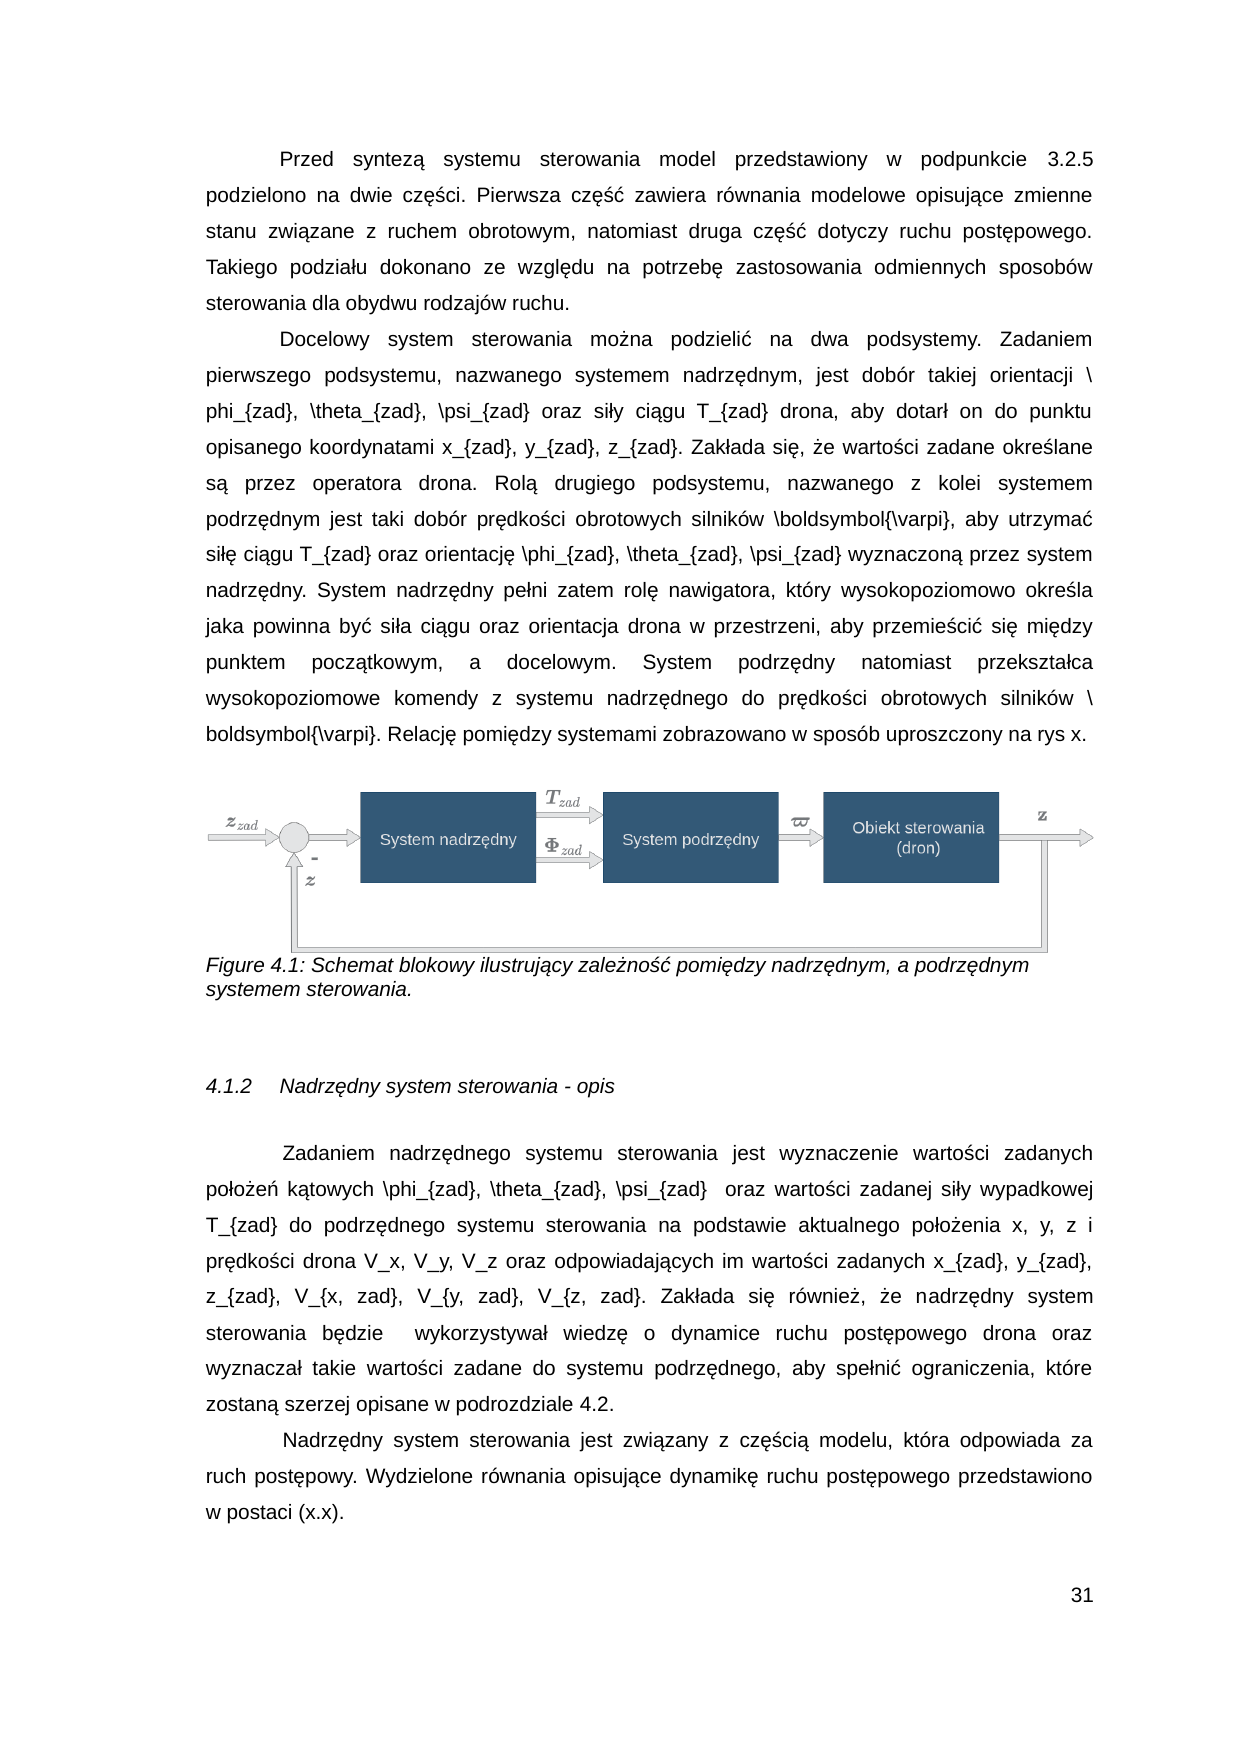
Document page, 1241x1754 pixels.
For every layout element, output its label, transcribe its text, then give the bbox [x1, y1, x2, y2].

text Przed syntezą systemu sterowania model przedstawiony w podpunkcie 3.2.5 podzielono na dwie części. Pierwsza część zawiera równania modelowe opisujące zmienne stanu związane z ruchem obrotowym, natomiast druga część dotyczy ruchu postępowego. Takiego podziału dokonano ze względu na potrzebę zastosowania odmiennych sposobów sterowania dla obydwu rodzajów ruchu. [206, 147, 1093, 315]
subtitle Nadrzędny system sterowania - opis [206, 1073, 1093, 1097]
text Figure 4.1: Schemat blokowy ilustrujący zależność pomiędzy nadrzędnym, a podrzędnym systemem sterowania. [206, 953, 1093, 1001]
text Nadrzędny system sterowania jest związany z częścią modelu, która odpowiada za ruch postępowy. Wydzielone równania opisujące dynamikę ruchu postępowego przedstawiono w postaci (x.x). [206, 1428, 1093, 1524]
picture [205, 770, 1094, 953]
text Zadaniem nadrzędnego systemu sterowania jest wyznaczenie wartości zadanych położeń kątowych \phi_{zad}, \theta_{zad}, \psi_{zad} oraz wartości zadanej siły wypadkowej T_{zad} do podrzędnego systemu sterowania na podstawie aktualnego położenia x, y, z i prędkości drona V_x, V_y, V_z oraz odpowiadających im wartości zadanych x_{zad}, y_{zad}, z_{zad}, V_{x, zad}, V_{y, zad}, V_{z, zad}. Zakłada się również, że nadrzędny system sterowania będzie wykorzystywał wiedzę o dynamice ruchu postępowego drona oraz wyznaczał takie wartości zadane do systemu podrzędnego, aby spełnić ograniczenia, które zostaną szerzej opisane w podrozdziale 4.2. [206, 1141, 1093, 1416]
text Docelowy system sterowania można podzielić na dwa podsystemy. Zadaniem pierwszego podsystemu, nazwanego systemem nadrzędnym, jest dobór takiej orientacji \phi_{zad}, \theta_{zad}, \psi_{zad} oraz siły ciągu T_{zad} drona, aby dotarł on do punktu opisanego koordynatami x_{zad}, y_{zad}, z_{zad}. Zakłada się, że wartości zadane określane są przez operatora drona. Rolą drugiego podsystemu, nazwanego z kolei systemem podrzędnym jest taki dobór prędkości obrotowych silników \boldsymbol{\varpi}, aby utrzymać siłę ciągu T_{zad} oraz orientację \phi_{zad}, \theta_{zad}, \psi_{zad} wyznaczoną przez system nadrzędny. System nadrzędny pełni zatem rolę nawigatora, który wysokopoziomowo określa jaka powinna być siła ciągu oraz orientacja drona w przestrzeni, aby przemieścić się między punktem początkowym, a docelowym. System podrzędny natomiast przekształca wysokopoziomowe komendy z systemu nadrzędnego do prędkości obrotowych silników \boldsymbol{\varpi}. Relację pomiędzy systemami zobrazowano w sposób uproszczony na rys x. [206, 327, 1093, 746]
